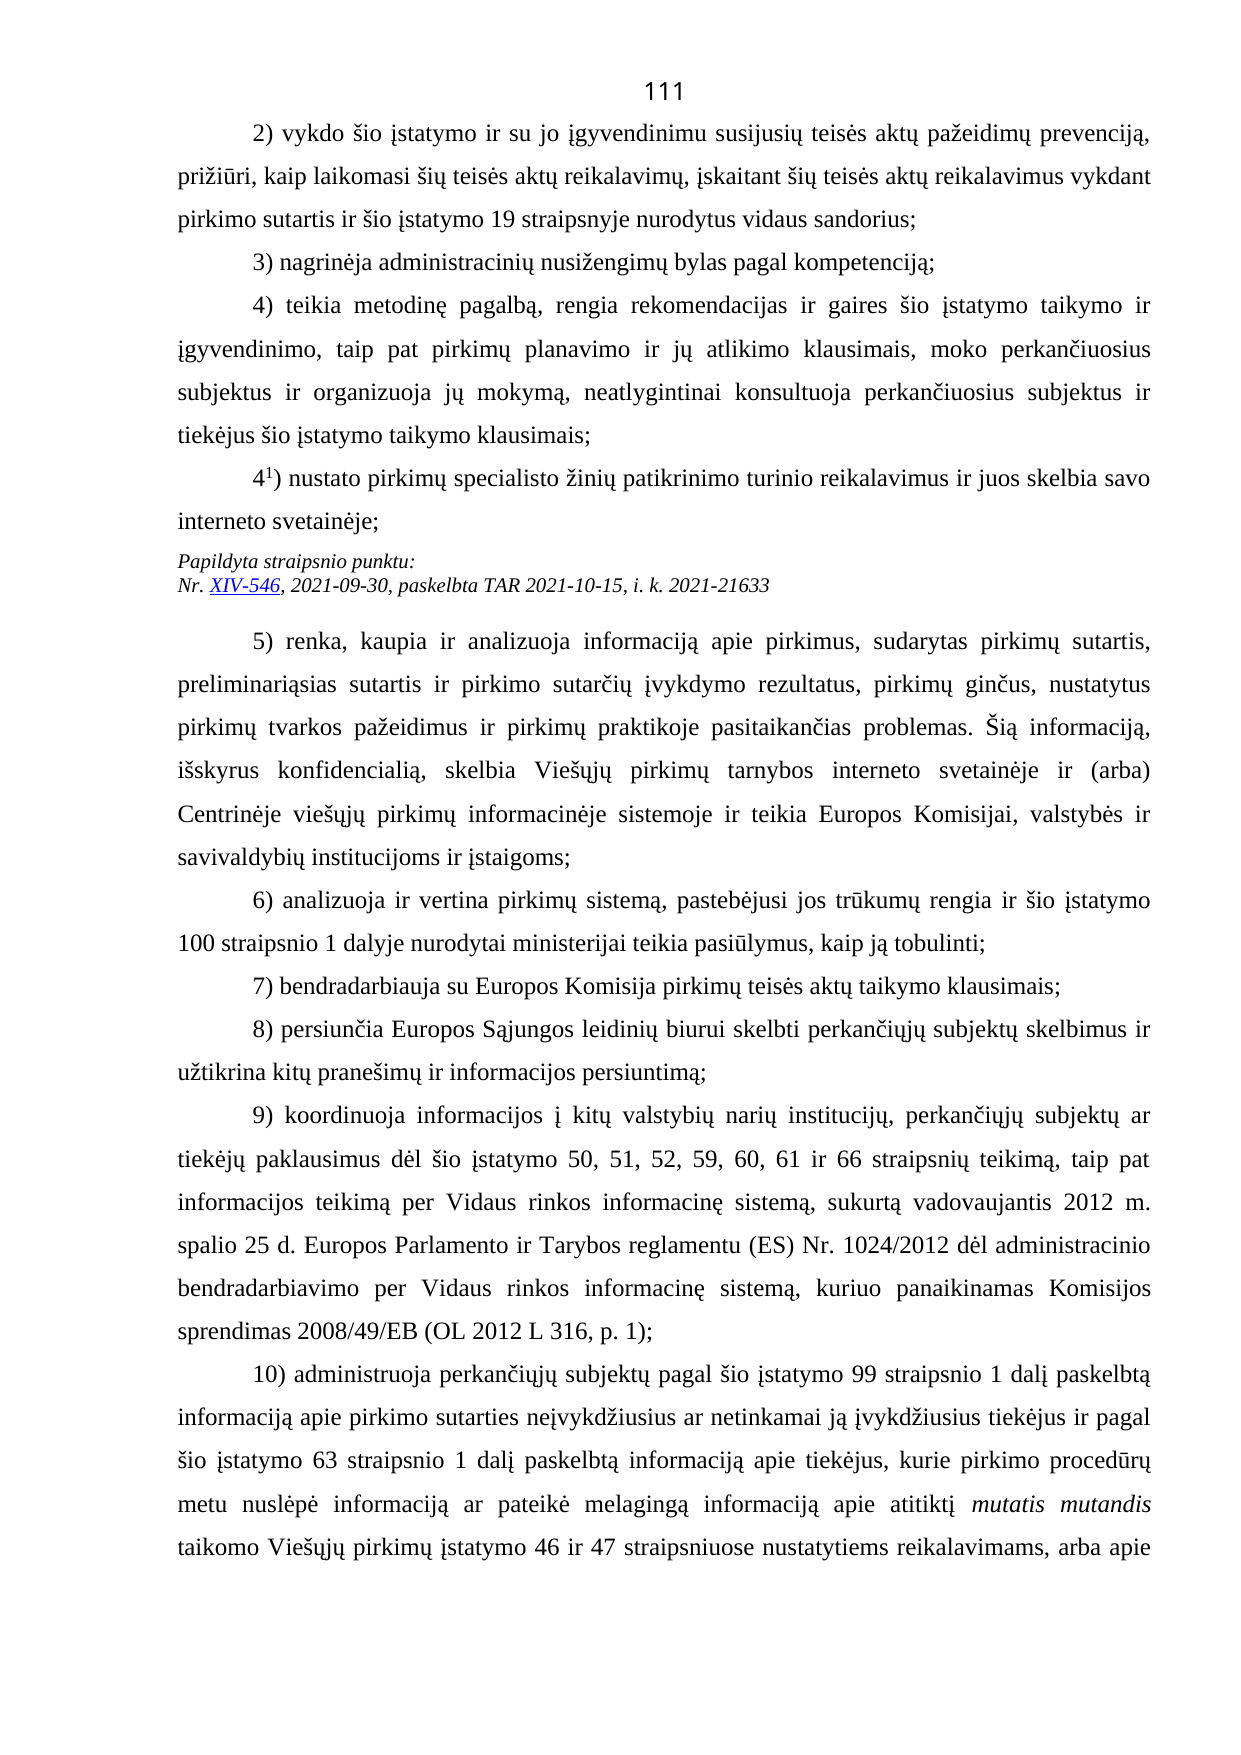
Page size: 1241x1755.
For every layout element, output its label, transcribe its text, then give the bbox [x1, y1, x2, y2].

text 9) koordinuoja informacijos į kitų valstybių narių institucijų, perkančiųjų subjektų ar tiekėjų paklausimus dėl šio įstatymo 50, 51, 52, 59, 60, 61 ir 66 straipsnių teikimą, taip pat informacijos teikimą per Vidaus rinkos informacinę sistemą, sukurtą vadovaujantis 2012 m. spalio 25 d. Europos Parlamento ir Tarybos reglamentu (ES) Nr. 1024/2012 dėl administracinio bendradarbiavimo per Vidaus rinkos informacinę sistemą, kuriuo panaikinamas Komisijos sprendimas 2008/49/EB (OL 2012 L 316, p. 1); [177, 1101, 1152, 1345]
text 8) persiunčia Europos Sąjungos leidinių biurui skelbti perkančiųjų subjektų skelbimus ir užtikrina kitų pranešimų ir informacijos persiuntimą; [177, 1014, 1152, 1086]
text 41) nustato pirkimų specialisto žinių patikrinimo turinio reikalavimus ir juos skelbia savo interneto svetainėje; [177, 463, 1152, 535]
text 5) renka, kaupia ir analizuoja informaciją apie pirkimus, sudarytas pirkimų sutartis, preliminariąsias sutartis ir pirkimo sutarčių įvykdymo rezultatus, pirkimų ginčus, nustatytus pirkimų tvarkos pažeidimus ir pirkimų praktikoje pasitaikančias problemas. Šią informaciją, išskyrus konfidencialią, skelbia Viešųjų pirkimų tarnybos interneto svetainėje ir (arba) Centrinėje viešųjų pirkimų informacinėje sistemoje ir teikia Europos Komisijai, valstybės ir savivaldybių institucijoms ir įstaigoms; [177, 626, 1152, 871]
text 4) teikia metodinę pagalbą, rengia rekomendacijas ir gaires šio įstatymo taikymo ir įgyvendinimo, taip pat pirkimų planavimo ir jų atlikimo klausimais, moko perkančiuosius subjektus ir organizuoja jų mokymą, neatlygintinai konsultuoja perkančiuosius subjektus ir tiekėjus šio įstatymo taikymo klausimais; [177, 291, 1152, 449]
text Papildyta straipsnio punktu: [177, 549, 1152, 573]
text Nr. XIV-546, 2021-09-30, paskelbta TAR 2021-10-15, i. k. 2021-21633 [177, 573, 1152, 597]
text 10) administruoja perkančiųjų subjektų pagal šio įstatymo 99 straipsnio 1 dalį paskelbtą informaciją apie pirkimo sutarties neįvykdžiusius ar netinkamai ją įvykdžiusius tiekėjus ir pagal šio įstatymo 63 straipsnio 1 dalį paskelbtą informaciją apie tiekėjus, kurie pirkimo procedūrų metu nuslėpė informaciją ar pateikė melagingą informaciją apie atitiktį mutatis mutandis taikomo Viešųjų pirkimų įstatymo 46 ir 47 straipsniuose nustatytiems reikalavimams, arba apie [177, 1359, 1152, 1561]
text 6) analizuoja ir vertina pirkimų sistemą, pastebėjusi jos trūkumų rengia ir šio įstatymo 100 straipsnio 1 dalyje nurodytai ministerijai teikia pasiūlymus, kaip ją tobulinti; [177, 885, 1152, 957]
text 3) nagrinėja administracinių nusižengimų bylas pagal kompetenciją; [177, 247, 1152, 276]
text 2) vykdo šio įstatymo ir su jo įgyvendinimu susijusių teisės aktų pažeidimų prevenciją, prižiūri, kaip laikomasi šių teisės aktų reikalavimų, įskaitant šių teisės aktų reikalavimus vykdant pirkimo sutartis ir šio įstatymo 19 straipsnyje nurodytus vidaus sandorius; [177, 118, 1152, 233]
text 7) bendradarbiauja su Europos Komisija pirkimų teisės aktų taikymo klausimais; [177, 971, 1152, 1000]
